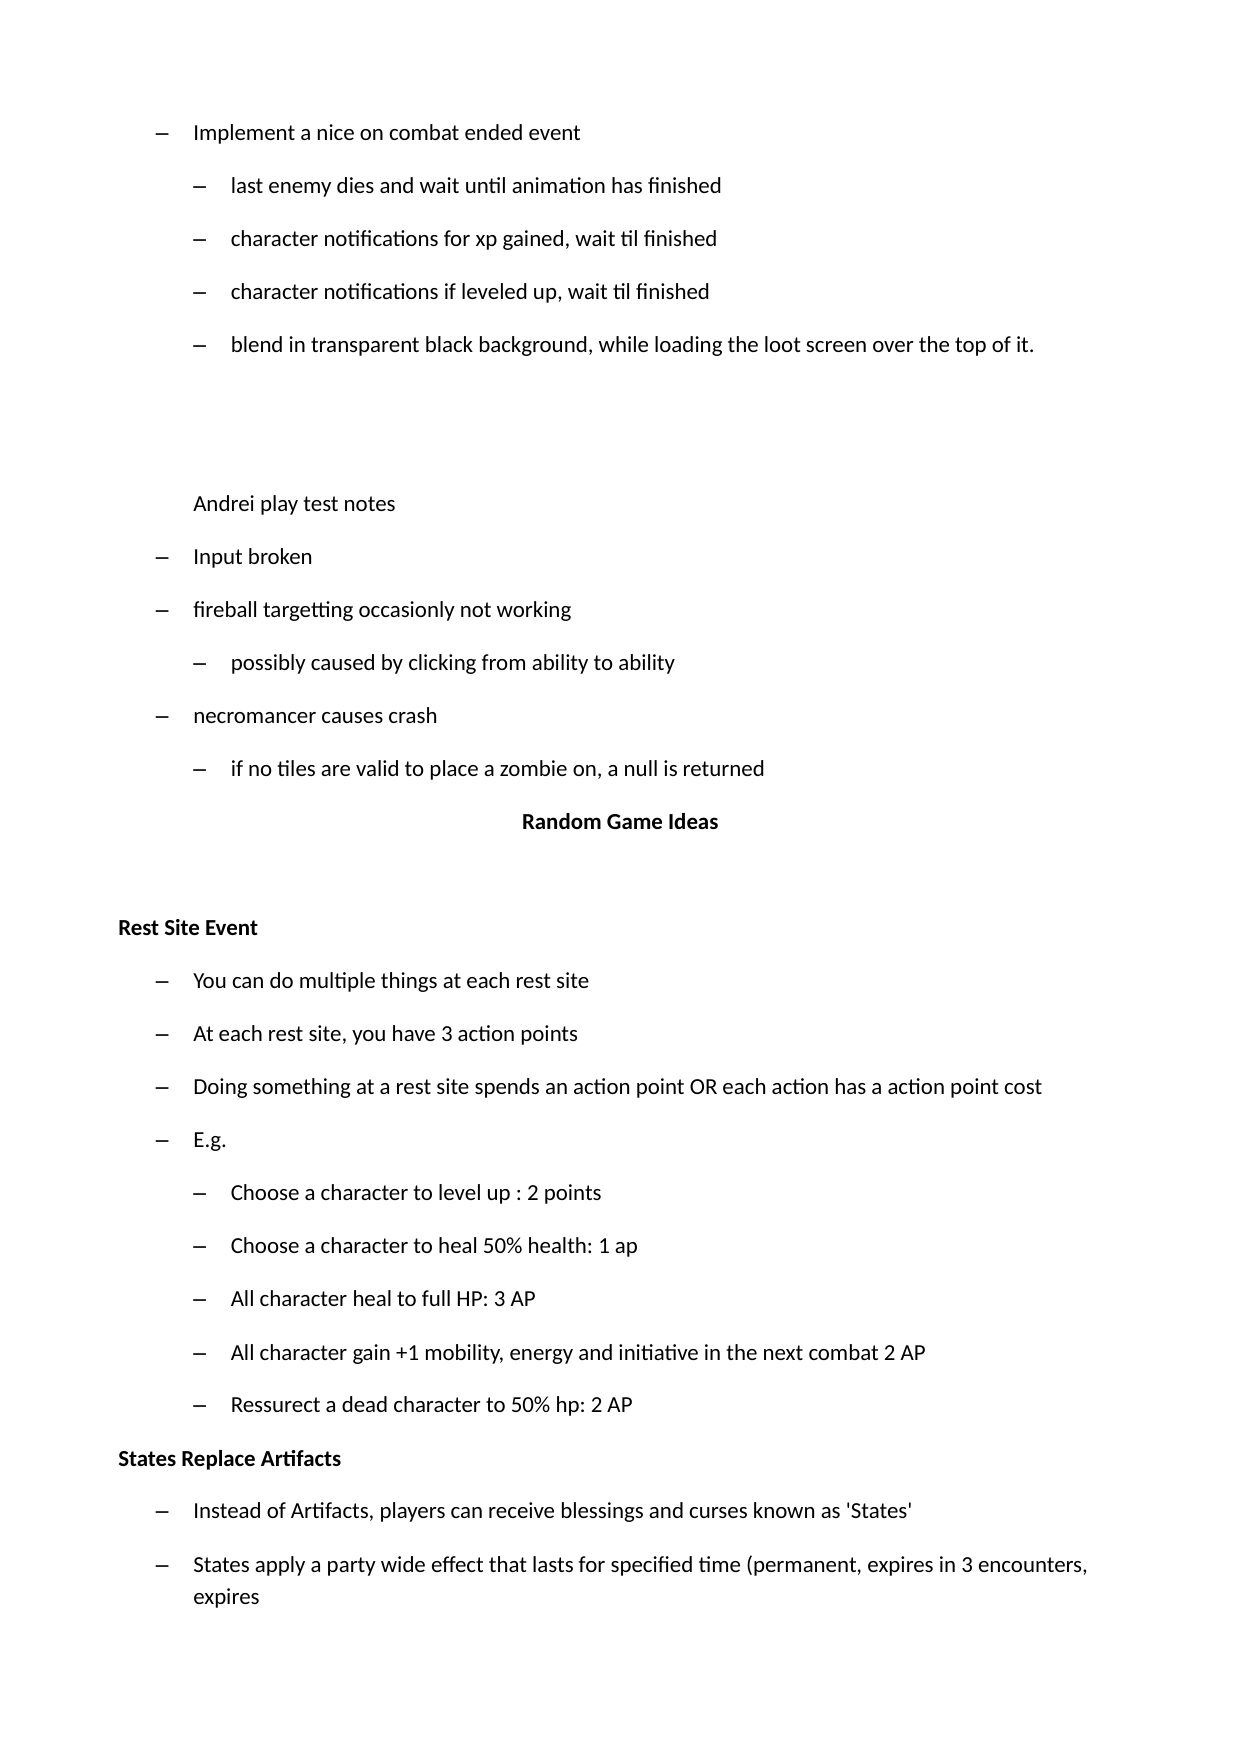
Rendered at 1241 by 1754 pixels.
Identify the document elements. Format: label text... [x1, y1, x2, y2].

list necromancer causes crash [156, 701, 1122, 729]
list if no tiles are valid to place a zombie on, a null is returned [193, 754, 1122, 782]
list Instead of Artifacts, players can receive blessings and curses known as 'States' [156, 1497, 1122, 1525]
list At each rest site, you have 3 action points [156, 1019, 1122, 1047]
list Choose a character to level up : 2 points [193, 1178, 1122, 1207]
list All character gain +1 mobility, energy and initiative in the next combat 2 AP [193, 1338, 1122, 1366]
list States apply a party wide effect that lasts for specified time (permanent, expires in 3 encounters, expires [156, 1550, 1122, 1610]
text States Replace Artifacts [118, 1444, 1122, 1472]
list Ressurect a dead character to 50% hp: 2 AP [193, 1391, 1122, 1419]
list E.g. [156, 1126, 1122, 1153]
list Input broken [156, 542, 1122, 570]
list Implement a nice on combat ended event [156, 118, 1122, 146]
list You can do multiple things at each rest site [156, 966, 1122, 994]
list character notifications if leveled up, wait til finished [193, 277, 1122, 305]
text Random Game Ideas [118, 807, 1122, 835]
list fireball targetting occasionly not working [156, 595, 1122, 623]
list All character heal to full HP: 3 AP [193, 1284, 1122, 1313]
list Doing something at a rest site spends an action point OR each action has a action point cost [156, 1072, 1122, 1101]
list character notifications for xp gained, wait til finished [193, 224, 1122, 252]
text Rest Site Event [118, 913, 1122, 941]
list Choose a character to heal 50% health: 1 ap [193, 1232, 1122, 1259]
list blend in transparent black background, while loading the loot screen over the top of it. [193, 330, 1122, 358]
list possibly caused by clicking from ability to ability [193, 648, 1122, 676]
list Andrei play test notes [156, 489, 1122, 517]
list last enemy dies and wait until animation has finished [193, 171, 1122, 199]
